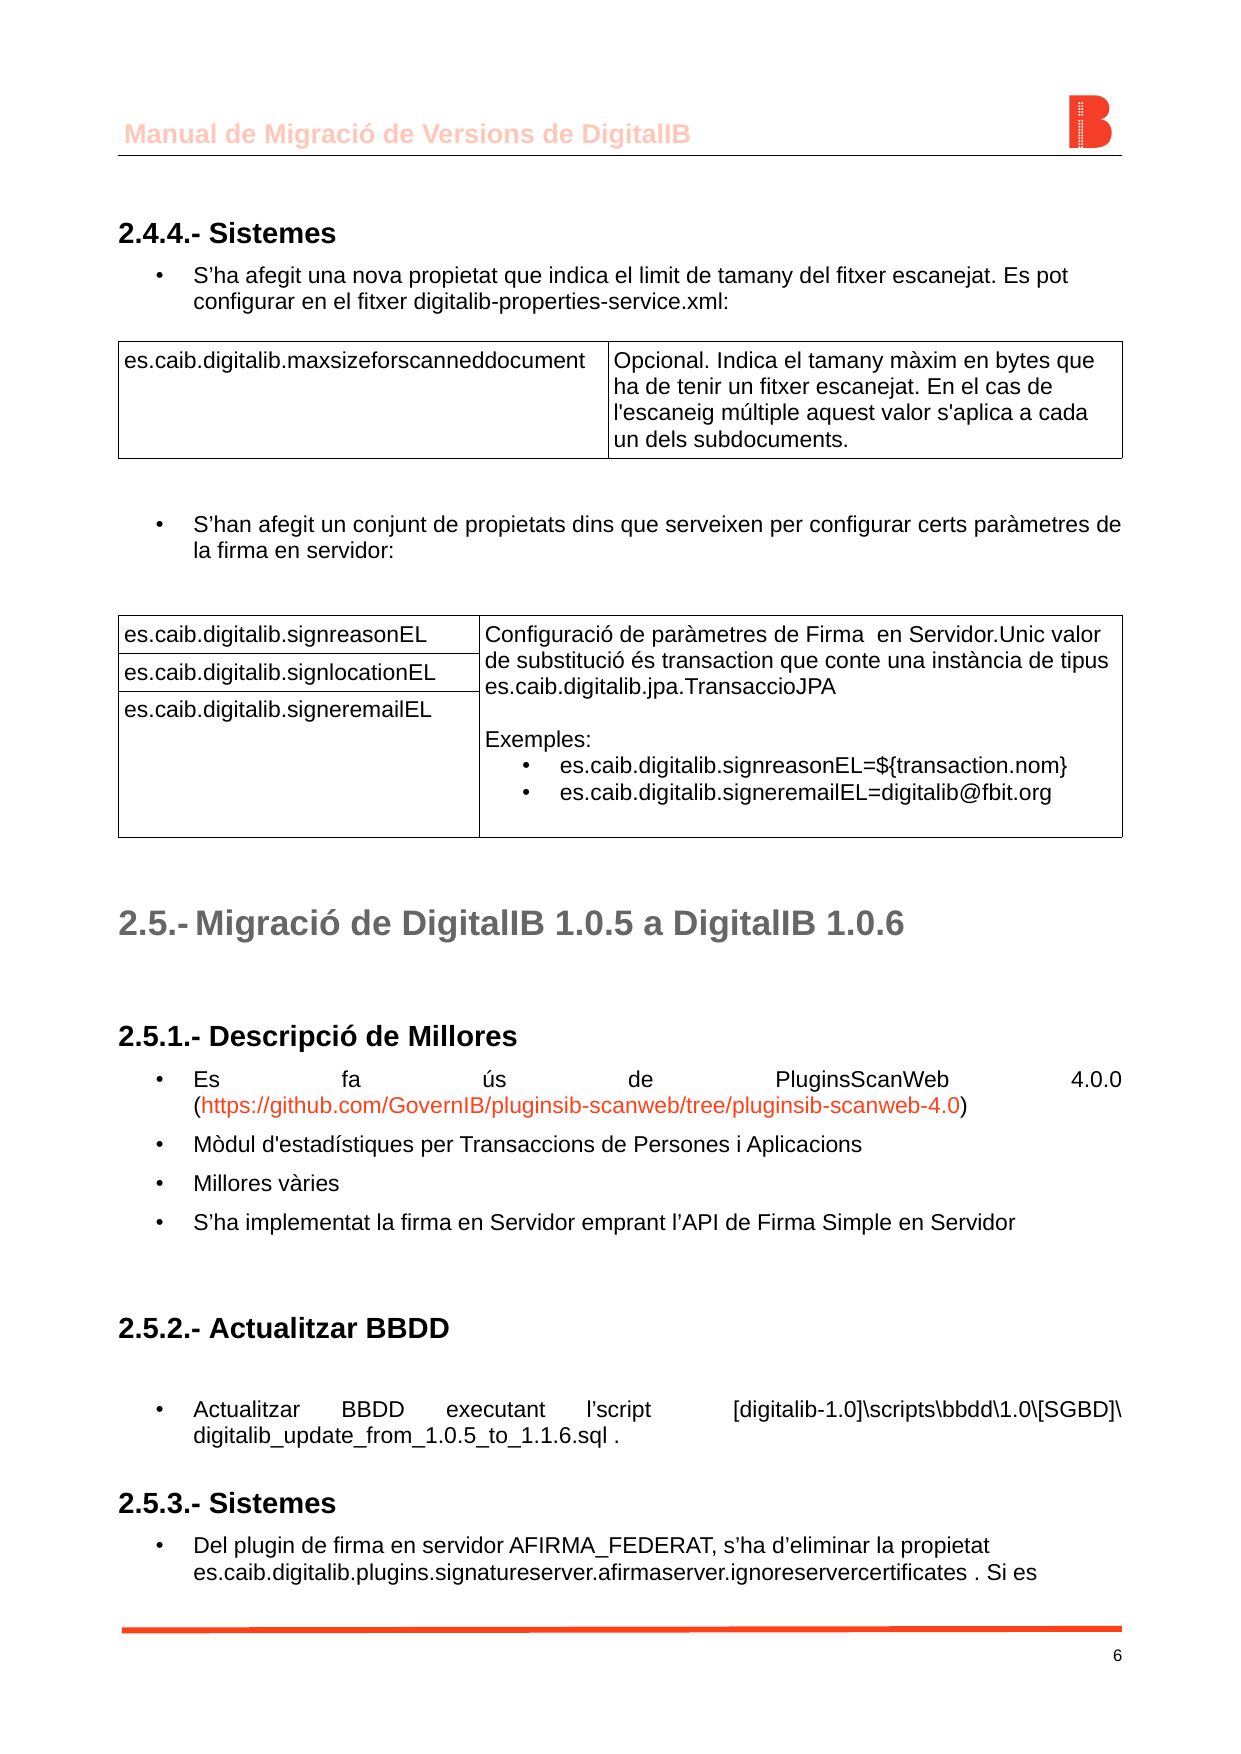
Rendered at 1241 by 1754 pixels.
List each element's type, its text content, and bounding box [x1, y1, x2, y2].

subtitle Descripció de Millores [118, 1019, 1122, 1053]
list Es fa ús de PluginsScanWeb 4.0.0 (https://github.com/GovernIB/pluginsib-scanweb/tree/pluginsib-scanweb-4.0) [156, 1066, 1122, 1118]
subtitle Sistemes [118, 216, 1122, 249]
subtitle Migració de DigitalIB 1.0.5 a DigitalIB 1.0.6 [118, 902, 1122, 943]
table_header Configuració de paràmetres de Firma en Servidor.Unic valor de substitució és transaction que conte una instància de tipus es.caib.digitalib.jpa.TransaccioJPA Exemples: es.caib.digitalib.signreasonEL=${transaction.nom} es.caib.digitalib.signeremailEL=digitalib@fbit.org [480, 616, 1122, 837]
table_cell es.caib.digitalib.signeremailEL [119, 692, 479, 837]
list S’ha afegit una nova propietat que indica el limit de tamany del fitxer escanejat. Es pot configurar en el fitxer digitalib-properties-service.xml: [156, 262, 1122, 314]
table_header es.caib.digitalib.maxsizeforscanneddocument [119, 342, 608, 458]
list Millores vàries [156, 1169, 1122, 1196]
list Del plugin de firma en servidor AFIRMA_FEDERAT, s’ha d’eliminar la propietat es.caib.digitalib.plugins.signatureserver.afirmaserver.ignoreservercertificates . Si es [156, 1532, 1122, 1585]
list S’han afegit un conjunt de propietats dins que serveixen per configurar certs paràmetres de la firma en servidor: [156, 511, 1122, 563]
subtitle Sistemes [118, 1486, 1122, 1520]
list Mòdul d'estadístiques per Transaccions de Persones i Aplicacions [156, 1131, 1122, 1157]
table_header Opcional. Indica el tamany màxim en bytes que ha de tenir un fitxer escanejat. En el cas de l'escaneig múltiple aquest valor s'aplica a cada un dels subdocuments. [609, 342, 1122, 458]
subtitle Actualitzar BBDD [118, 1311, 1122, 1345]
list Actualitzar BBDD executant l’script [digitalib-1.0]\scripts\bbdd\1.0\[SGBD]\digitalib_update_from_1.0.5_to_1.1.6.sql . [156, 1396, 1122, 1449]
list S’ha implementat la firma en Servidor emprant l’API de Firma Simple en Servidor [156, 1208, 1122, 1235]
picture [1063, 94, 1117, 150]
table_cell es.caib.digitalib.signlocationEL [119, 654, 479, 691]
table_header es.caib.digitalib.signreasonEL [119, 616, 479, 653]
